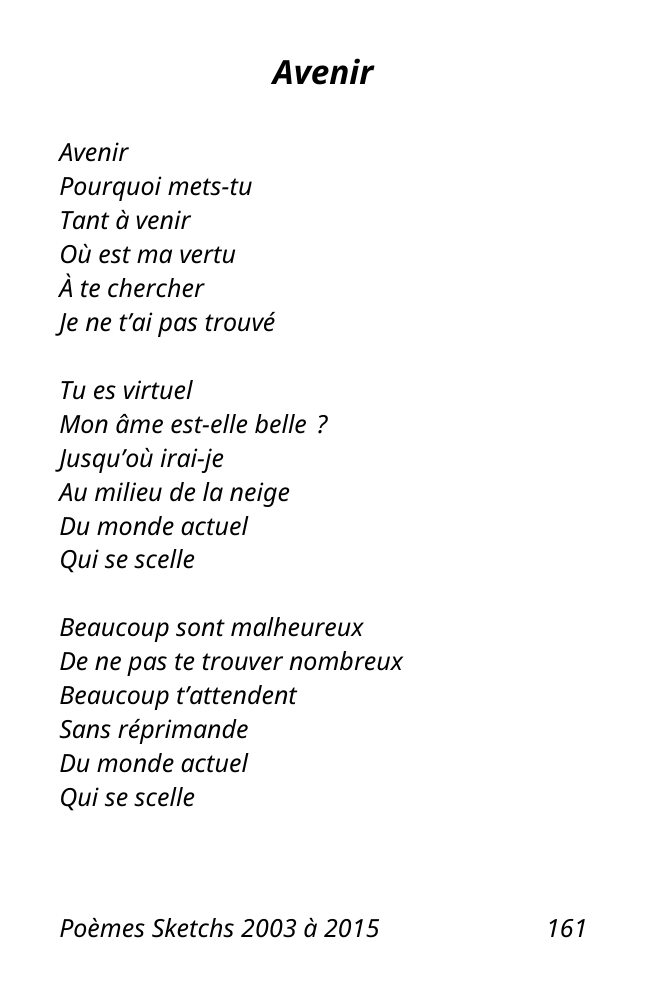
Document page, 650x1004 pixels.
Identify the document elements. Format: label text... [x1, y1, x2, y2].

text Du monde actuel [59, 508, 591, 542]
text De ne pas te trouver nombreux [59, 644, 591, 678]
text Tant à venir [59, 203, 591, 237]
text Au milieu de la neige [59, 474, 591, 508]
text Où est ma vertu [59, 237, 591, 271]
subtitle Avenir [59, 49, 591, 95]
text Pourquoi mets-tu [59, 169, 591, 203]
text Du monde actuel [59, 746, 591, 780]
text Beaucoup sont malheureux [59, 610, 591, 644]
text Je ne t’ai pas trouvé [59, 305, 591, 339]
text À te chercher [59, 271, 591, 305]
text Mon âme est-elle belle ? [59, 407, 591, 441]
text Avenir [59, 135, 591, 169]
text Sans réprimande [59, 712, 591, 746]
text Qui se scelle [59, 542, 591, 576]
text Tu es virtuel [59, 373, 591, 407]
text Jusqu’où irai-je [59, 441, 591, 474]
text Beaucoup t’attendent [59, 678, 591, 712]
text Qui se scelle [59, 780, 591, 814]
